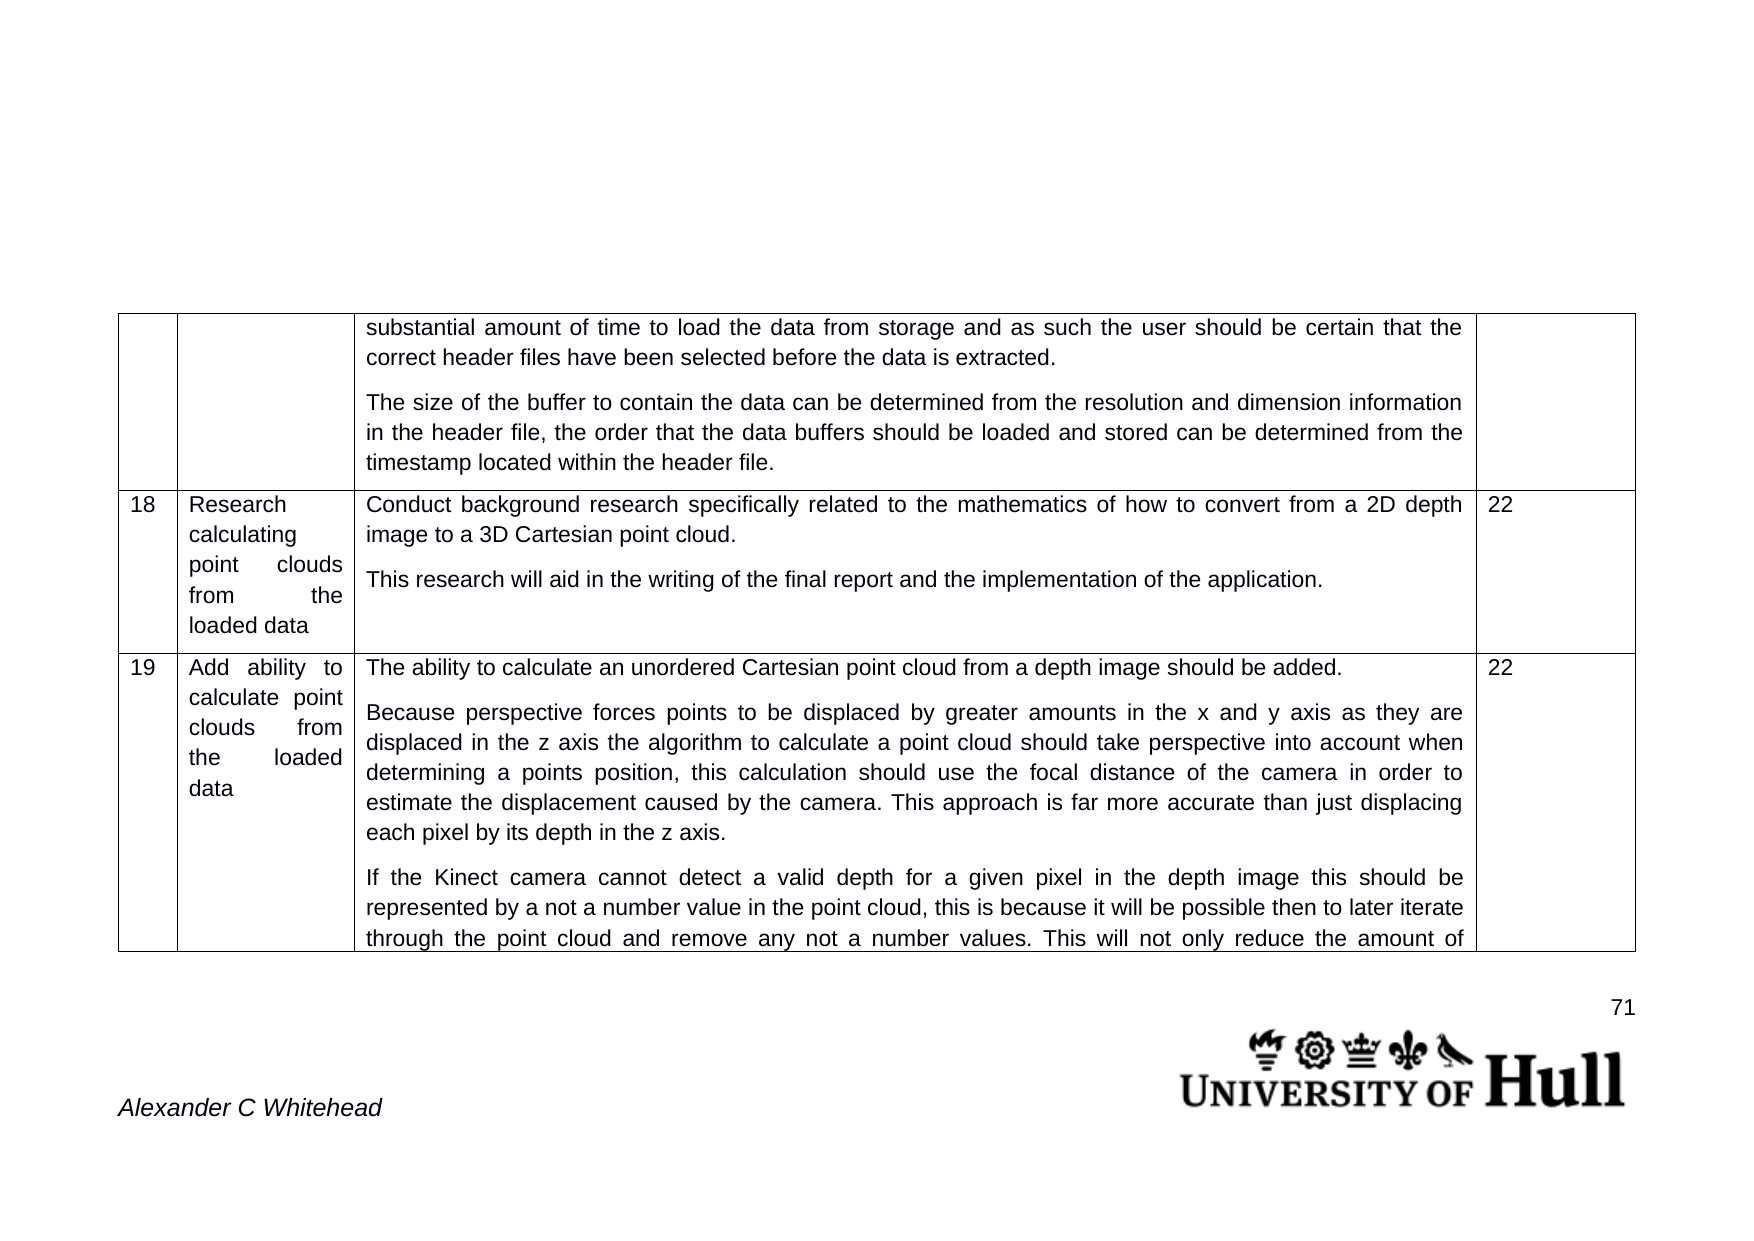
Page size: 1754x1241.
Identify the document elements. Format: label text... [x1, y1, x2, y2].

table_cell Add ability to calculate point clouds from the loaded data [178, 654, 354, 951]
table_cell Conduct background research specifically related to the mathematics of how to convert from a 2D depth image to a 3D Cartesian point cloud. This research will aid in the writing of the final report and the implementation of the application. [355, 491, 1476, 653]
table_cell [1477, 314, 1635, 490]
table_cell 22 [1477, 654, 1635, 951]
table_cell [178, 314, 354, 490]
table_cell 18 [119, 491, 177, 653]
table_cell The ability to calculate an unordered Cartesian point cloud from a depth image should be added. Because perspective forces points to be displaced by greater amounts in the x and y axis as they are displaced in the z axis the algorithm to calculate a point cloud should take perspective into account when determining a points position, this calculation should use the focal distance of the camera in order to estimate the displacement caused by the camera. This approach is far more accurate than just displacing each pixel by its depth in the z axis. If the Kinect camera cannot detect a valid depth for a given pixel in the depth image this should be represented by a not a number value in the point cloud, this is because it will be possible then to later iterate through the point cloud and remove any not a number values. This will not only reduce the amount of [355, 654, 1476, 951]
table_cell [119, 314, 177, 490]
table_cell Research calculating point clouds from the loaded data [178, 491, 354, 653]
table_cell substantial amount of time to load the data from storage and as such the user should be certain that the correct header files have been selected before the data is extracted. The size of the buffer to contain the data can be determined from the resolution and dimension information in the header file, the order that the data buffers should be loaded and stored can be determined from the timestamp located within the header file. [355, 314, 1476, 490]
picture [1173, 1020, 1634, 1117]
table_cell 22 [1477, 491, 1635, 653]
table_cell 19 [119, 654, 177, 951]
